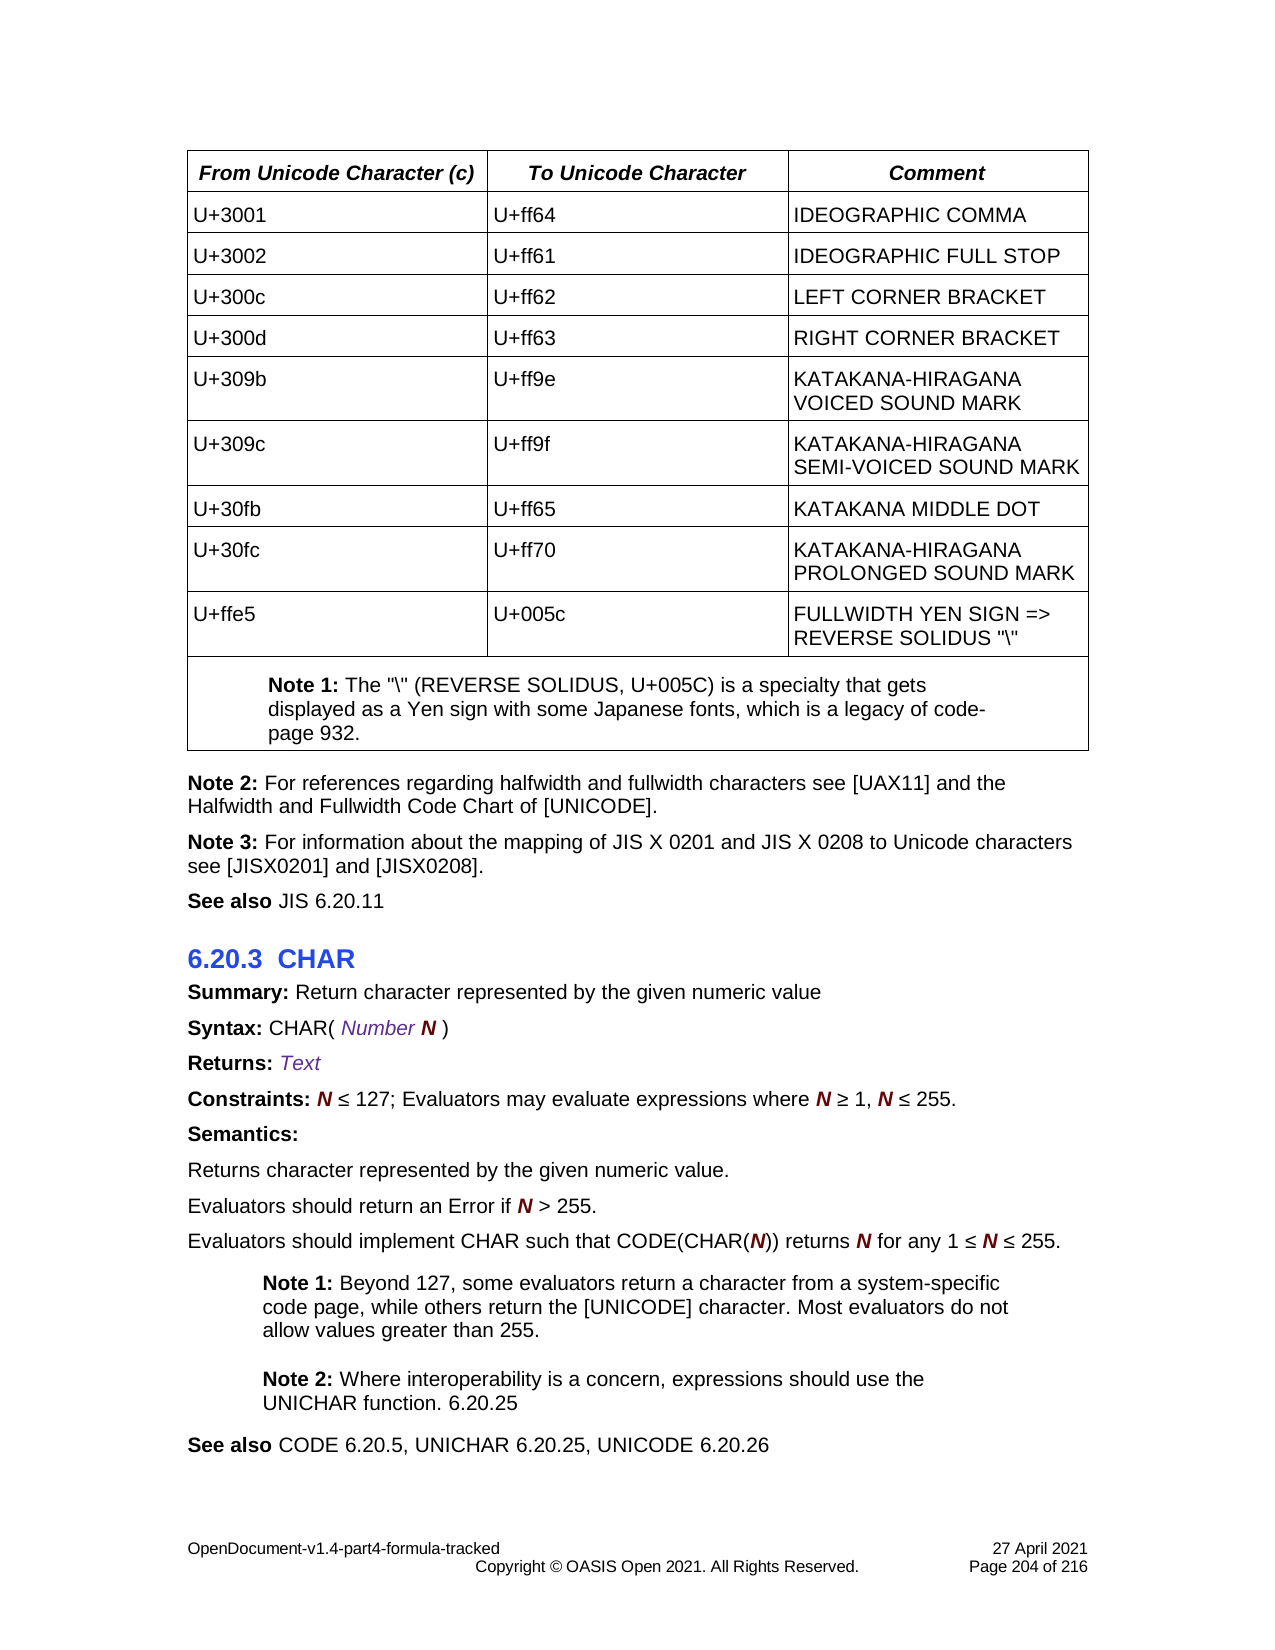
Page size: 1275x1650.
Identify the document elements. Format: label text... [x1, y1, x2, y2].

table_cell U+30fb [188, 486, 487, 526]
text See also CODE 6.20.5, UNICHAR 6.20.25, UNICODE 6.20.26 [187, 1433, 1088, 1457]
table_cell U+3001 [188, 192, 487, 232]
text Evaluators should return an Error if N > 255. [187, 1194, 1088, 1218]
table_cell IDEOGRAPHIC COMMA [789, 192, 1088, 232]
table_cell KATAKANA MIDDLE DOT [789, 486, 1088, 526]
text Note 1: Beyond 127, some evaluators return a character from a system-specific code page, while others return the [UNICODE] character. Most evaluators do not allow values greater than 255. [262, 1272, 1013, 1342]
table_cell U+ff65 [488, 486, 788, 526]
table_cell Note 1: The "\" (REVERSE SOLIDUS, U+005C) is a specialty that gets displayed as a Yen sign with some Japanese fonts, which is a legacy of code-page 932. [188, 657, 1088, 750]
table_cell U+ff63 [488, 316, 788, 356]
text Returns: Text [187, 1052, 1088, 1075]
text Syntax: CHAR( Number N ) [187, 1016, 1088, 1039]
table_header From Unicode Character (c) [188, 151, 487, 191]
table_cell IDEOGRAPHIC FULL STOP [789, 233, 1088, 273]
table_cell LEFT CORNER BRACKET [789, 275, 1088, 314]
text Note 3: For information about the mapping of JIS X 0201 and JIS X 0208 to Unicode characters see [JISX0201] and [JISX0208]. [187, 831, 1088, 878]
table_cell RIGHT CORNER BRACKET [789, 316, 1088, 356]
table_cell U+ff9f [488, 421, 788, 485]
text See also JIS 6.20.11 [187, 890, 1088, 913]
table_cell U+ff64 [488, 192, 788, 232]
table_cell KATAKANA-HIRAGANA VOICED SOUND MARK [789, 357, 1088, 420]
table_header Comment [789, 151, 1088, 191]
table_cell U+309b [188, 357, 487, 420]
text Evaluators should implement CHAR such that CODE(CHAR(N)) returns N for any 1 ≤ N ≤ 255. [187, 1230, 1088, 1253]
table_cell KATAKANA-HIRAGANA PROLONGED SOUND MARK [789, 527, 1088, 591]
table_cell U+ff62 [488, 275, 788, 314]
table_header To Unicode Character [488, 151, 788, 191]
table_cell U+ff70 [488, 527, 788, 591]
text Semantics: [187, 1123, 1088, 1146]
table_cell U+30fc [188, 527, 487, 591]
table_cell U+309c [188, 421, 487, 485]
table_cell KATAKANA-HIRAGANA SEMI-VOICED SOUND MARK [789, 421, 1088, 485]
text Returns character represented by the given numeric value. [187, 1158, 1088, 1182]
table_cell U+ff9e [488, 357, 788, 420]
table_cell U+3002 [188, 233, 487, 273]
table_cell U+ffe5 [188, 592, 487, 656]
text Note 2: Where interoperability is a concern, expressions should use the UNICHAR function. 6.20.25 [262, 1367, 1013, 1414]
table_cell U+005c [488, 592, 788, 656]
table_cell U+300c [188, 275, 487, 314]
text Constraints: N ≤ 127; Evaluators may evaluate expressions where N ≥ 1, N ≤ 255. [187, 1087, 1088, 1111]
table_cell U+ff61 [488, 233, 788, 273]
table_cell FULLWIDTH YEN SIGN => REVERSE SOLIDUS "\" [789, 592, 1088, 656]
table_cell U+300d [188, 316, 487, 356]
text Summary: Return character represented by the given numeric value [187, 980, 1088, 1004]
text Note 2: For references regarding halfwidth and fullwidth characters see [UAX11] and the Halfwidth and Fullwidth Code Chart of [UNICODE]. [187, 771, 1088, 818]
subtitle CHAR [187, 944, 1088, 974]
